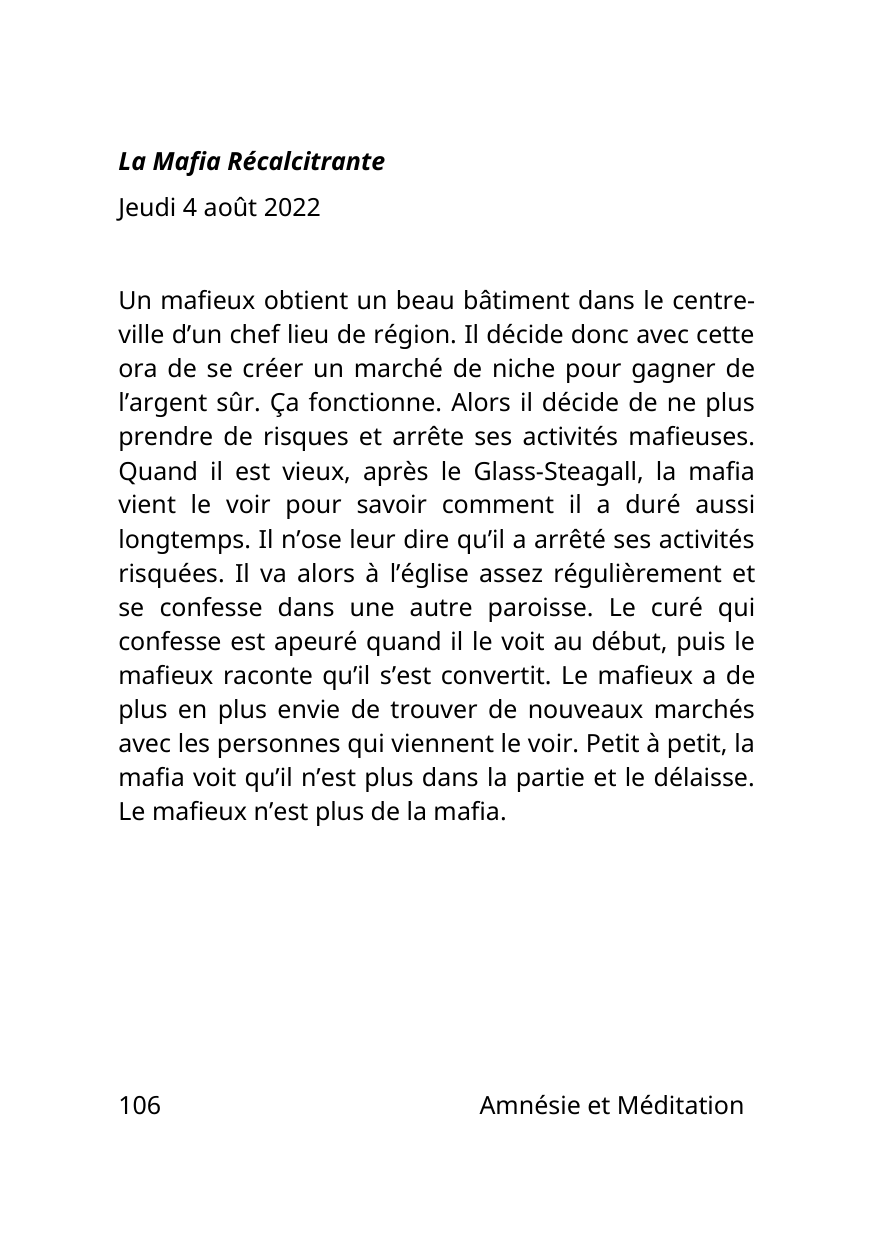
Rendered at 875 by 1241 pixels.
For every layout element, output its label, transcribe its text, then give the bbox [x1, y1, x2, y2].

text Un mafieux obtient un beau bâtiment dans le centre-ville d’un chef lieu de région. Il décide donc avec cette ora de se créer un marché de niche pour gagner de l’argent sûr. Ça fonctionne. Alors il décide de ne plus prendre de risques et arrête ses activités mafieuses. Quand il est vieux, après le Glass-Steagall, la mafia vient le voir pour savoir comment il a duré aussi longtemps. Il n’ose leur dire qu’il a arrêté ses activités risquées. Il va alors à l’église assez régulièrement et se confesse dans une autre paroisse. Le curé qui confesse est apeuré quand il le voit au début, puis le mafieux raconte qu’il s’est convertit. Le mafieux a de plus en plus envie de trouver de nouveaux marchés avec les personnes qui viennent le voir. Petit à petit, la mafia voit qu’il n’est plus dans la partie et le délaisse. Le mafieux n’est plus de la mafia. [118, 283, 756, 828]
text Jeudi 4 août 2022 [118, 190, 756, 224]
subtitle La Mafia Récalcitrante [118, 143, 756, 177]
